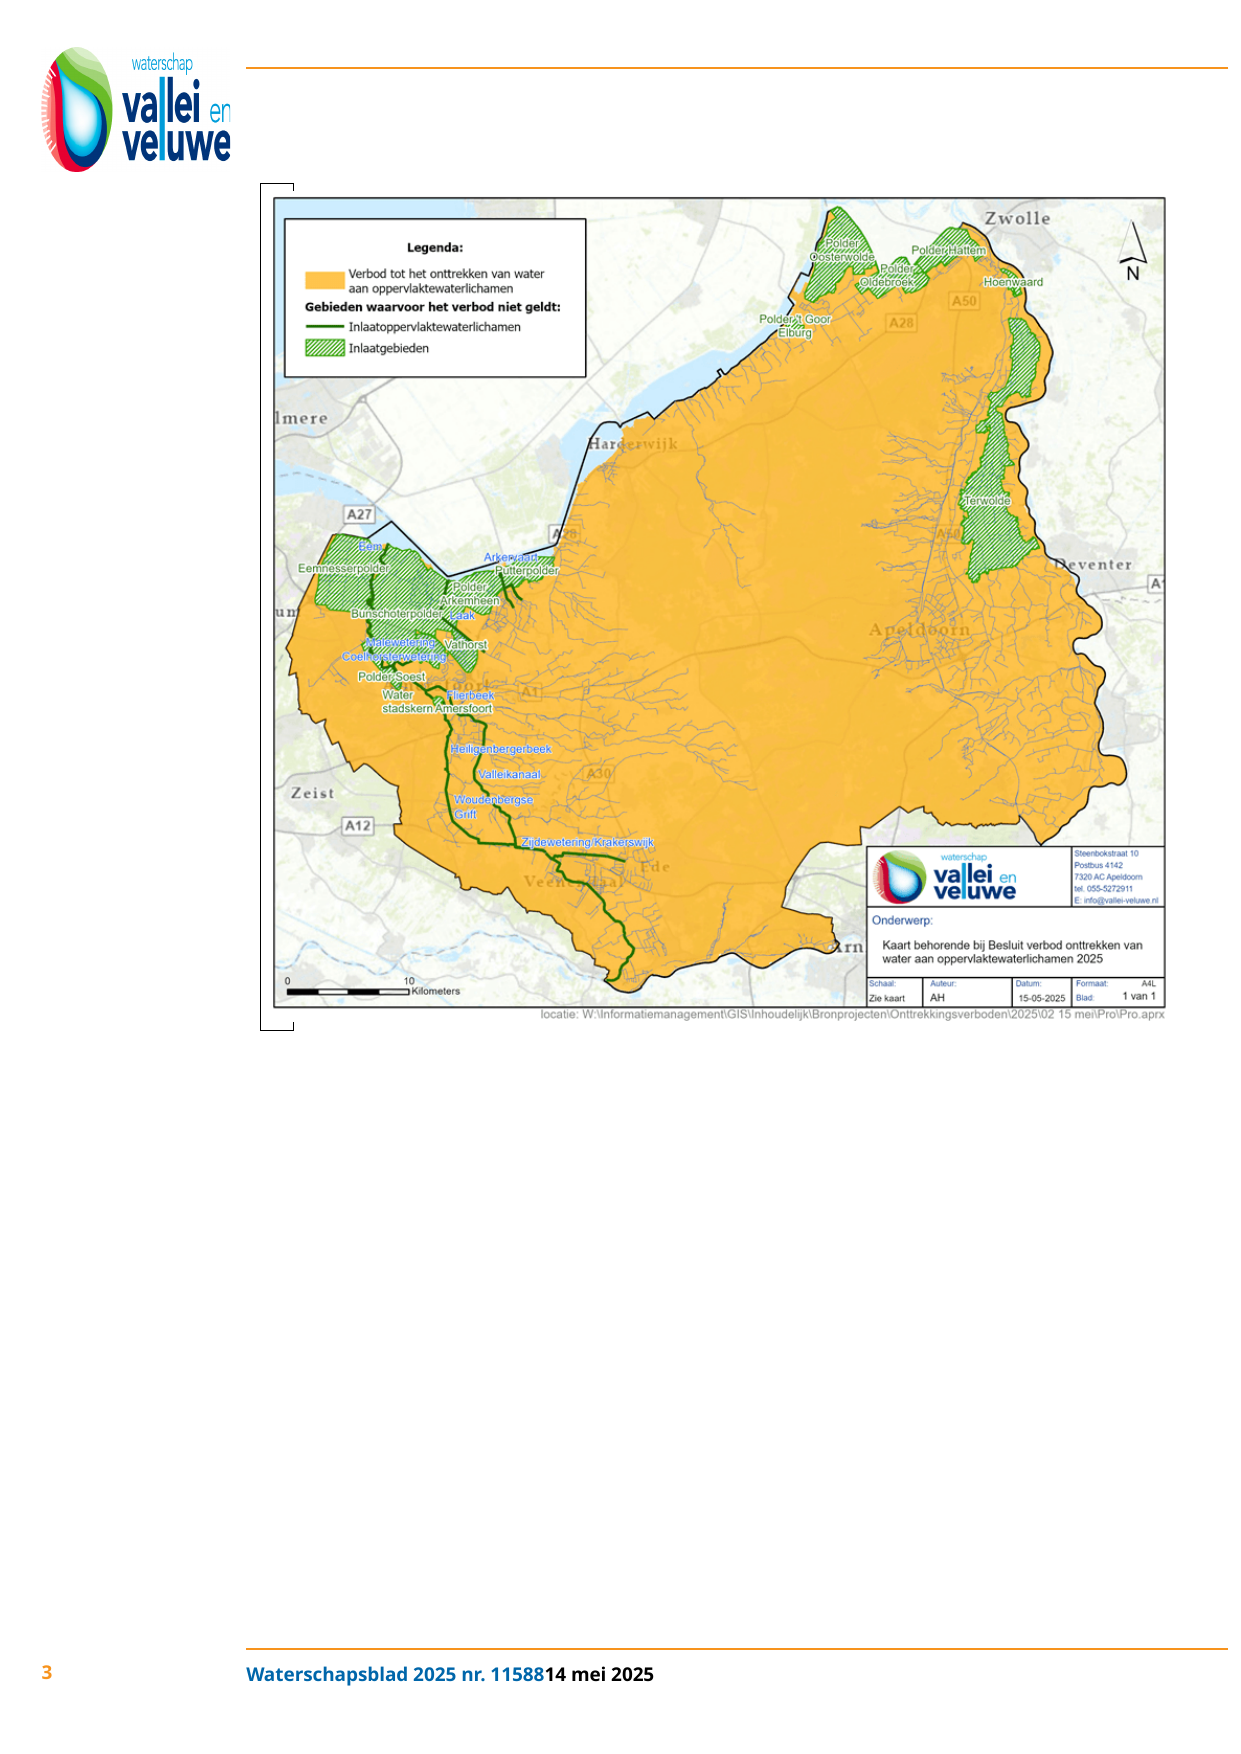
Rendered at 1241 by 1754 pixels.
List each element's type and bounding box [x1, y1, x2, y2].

picture [41, 47, 231, 172]
picture [268, 191, 1173, 1022]
